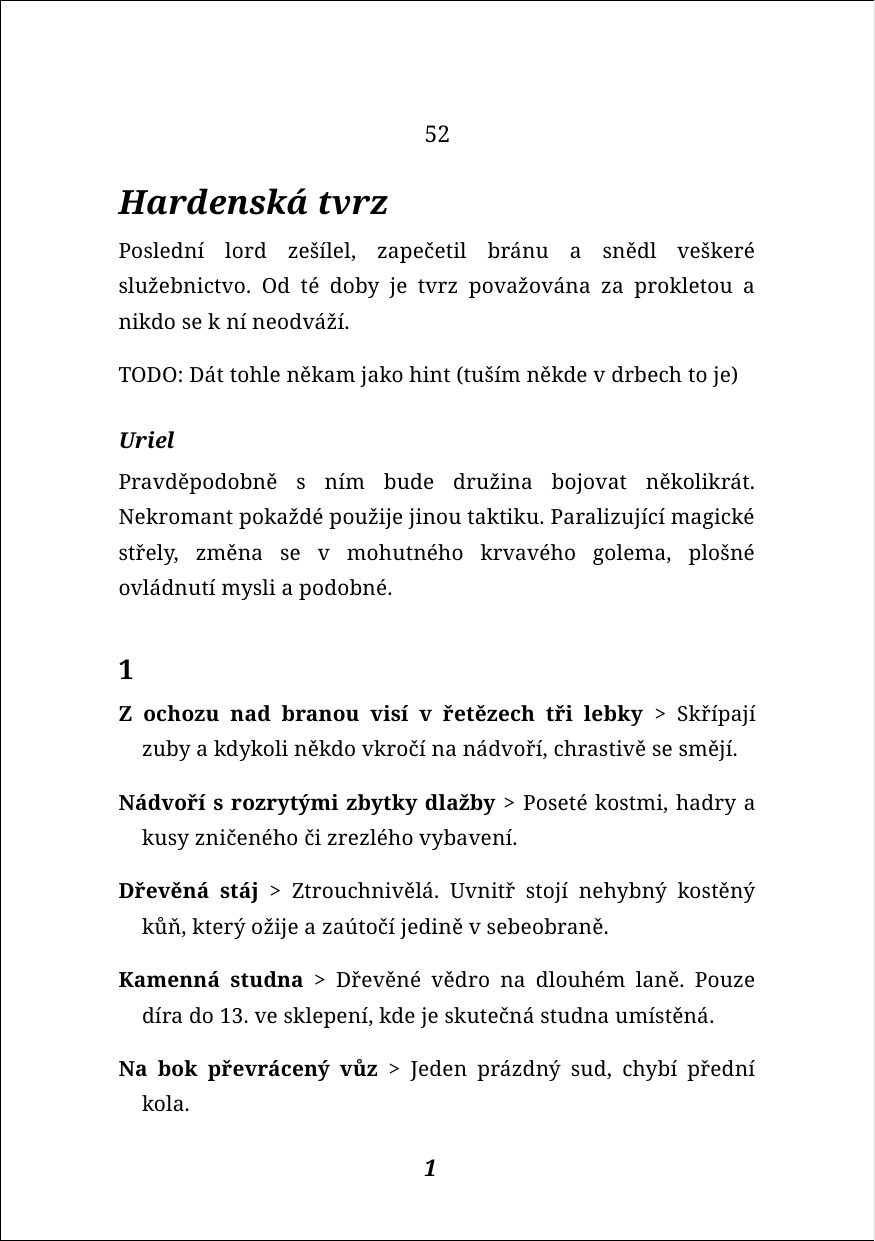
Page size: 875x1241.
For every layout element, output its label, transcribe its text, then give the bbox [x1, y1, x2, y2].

subtitle Uriel [118, 425, 756, 455]
text Nádvoří s rozrytými zbytky dlažby > Poseté kostmi, hadry a kusy zničeného či zrezlého vybavení. [118, 788, 756, 852]
text Na bok převrácený vůz > Jeden prázdný sud, chybí přední kola. [118, 1054, 756, 1118]
subtitle Hardenská tvrz [118, 179, 756, 224]
text Pravděpodobně s ním bude družina bojovat několikrát. Nekromant pokaždé použije jinou taktiku. Paralizující magické střely, změna se v mohutného krvavého golema, plošné ovládnutí mysli a podobné. [118, 467, 756, 602]
text Dřevěná stáj > Ztrouchnivělá. Uvnitř stojí nehybný kostěný kůň, který ožije a zaútočí jedině v sebeobraně. [118, 877, 756, 941]
text Z ochozu nad branou visí v řetězech tři lebky > Skřípají zuby a kdykoli někdo vkročí na nádvoří, chrastivě se smějí. [118, 699, 756, 763]
text Kamenná studna > Dřevěné vědro na dlouhém laně. Pouze díra do 13. ve sklepení, kde je skutečná studna umístěná. [118, 965, 756, 1029]
text Poslední lord zešílel, zapečetil bránu a snědl veškeré služebnictvo. Od té doby je tvrz považována za prokletou a nikdo se k ní neodváží. [118, 236, 756, 336]
subtitle 1 [118, 650, 756, 687]
text TODO: Dát tohle někam jako hint (tuším někde v drbech to je) [118, 360, 756, 389]
